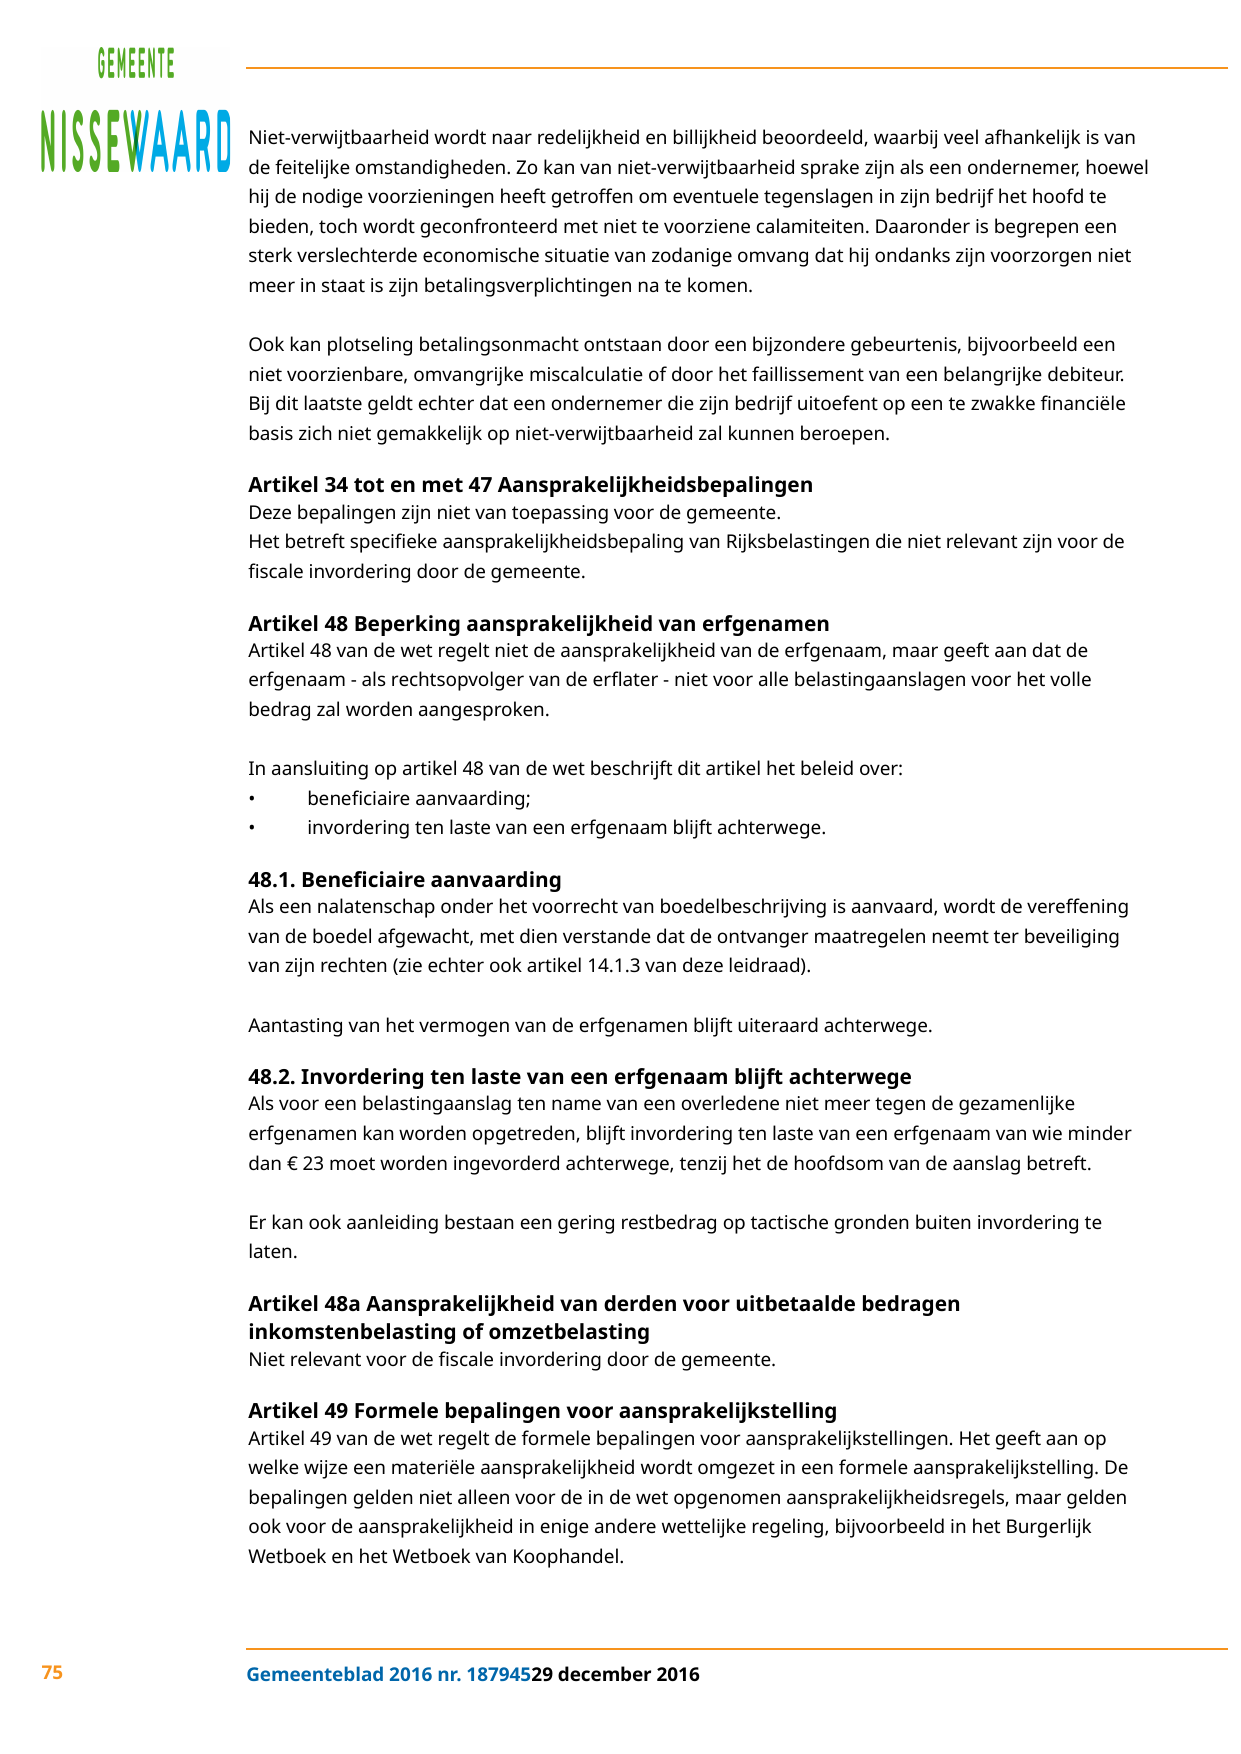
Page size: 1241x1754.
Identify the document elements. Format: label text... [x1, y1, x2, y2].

text Als voor een belastingaanslag ten name van een overledene niet meer tegen de gezamenlijke erfgenamen kan worden opgetreden, blijft invordering ten laste van een erfgenaam van wie minder dan € 23 moet worden ingevorderd achterwege, tenzij het de hoofdsom van de aanslag betreft. [248, 1091, 1152, 1176]
picture [154, 157, 165, 172]
text In aansluiting op artikel 48 van de wet beschrijft dit artikel het beleid over: [248, 755, 1152, 781]
text Aantasting van het vermogen van de erfgenamen blijft uiteraard achterwege. [248, 1012, 1152, 1037]
text Niet relevant voor de fiscale invordering door de gemeente. [248, 1346, 1152, 1372]
text Artikel 49 Formele bepalingen voor aansprakelijkstelling [248, 1396, 1152, 1425]
picture [222, 122, 227, 160]
text Artikel 49 van de wet regelt de formele bepalingen voor aansprakelijkstellingen. Het geeft aan op welke wijze een materiële aansprakelijkheid wordt omgezet in een formele aansprakelijkstelling. De bepalingen gelden niet alleen voor de in de wet opgenomen aansprakelijkheidsregels, maar gelden ook voor de aansprakelijkheid in enige andere wettelijke regeling, bijvoorbeeld in het Burgerlijk Wetboek en het Wetboek van Koophandel. [248, 1425, 1152, 1569]
text Niet-verwijtbaarheid wordt naar redelijkheid en billijkheid beoordeeld, waarbij veel afhankelijk is van de feitelijke omstandigheden. Zo kan van niet-verwijtbaarheid sprake zijn als een ondernemer, hoewel hij de nodige voorzieningen heeft getroffen om eventuele tegenslagen in zijn bedrijf het hoofd te bieden, toch wordt geconfronteerd met niet te voorziene calamiteiten. Daaronder is begrepen een sterk verslechterde economische situatie van zodanige omvang dat hij ondanks zijn voorzorgen niet meer in staat is zijn betalingsverplichtingen na te komen. [248, 124, 1152, 298]
picture [200, 151, 206, 172]
text Artikel 34 tot en met 47 Aansprakelijkheidsbepalingen [248, 471, 1152, 499]
text Als een nalatenschap onder het voorrecht van boedelbeschrijving is aanvaard, wordt de vereffening van de boedel afgewacht, met dien verstande dat de ontvanger maatregelen neemt ter beveiliging van zijn rechten (zie echter ook artikel 14.1.3 van deze leidraad). [248, 893, 1152, 978]
list beneficiaire aanvaarding; [248, 785, 1152, 811]
picture [41, 47, 231, 172]
picture [201, 122, 206, 138]
text Ook kan plotseling betalingsonmacht ontstaan door een bijzondere gebeurtenis, bijvoorbeeld een niet voorzienbare, omvangrijke miscalculatie of door het faillissement van een belangrijke debiteur. Bij dit laatste geldt echter dat een ondernemer die zijn bedrijf uitoefent op een te zwakke financiële basis zich niet gemakkelijk op niet-verwijtbaarheid zal kunnen beroepen. [248, 331, 1152, 446]
picture [176, 157, 187, 172]
text 48.2. Invordering ten laste van een erfgenaam blijft achterwege [248, 1062, 1152, 1091]
text Deze bepalingen zijn niet van toepassing voor de gemeente. [248, 499, 1152, 525]
text Artikel 48a Aansprakelijkheid van derden voor uitbetaalde bedragen inkomstenbelasting of omzetbelasting [248, 1289, 1152, 1346]
text Er kan ook aanleiding bestaan een gering restbedrag op tactische gronden buiten invordering te laten. [248, 1209, 1152, 1264]
text 48.1. Beneficiaire aanvaarding [248, 865, 1152, 893]
text Het betreft specifieke aansprakelijkheidsbepaling van Rijksbelastingen die niet relevant zijn voor de fiscale invordering door de gemeente. [248, 529, 1152, 584]
text Artikel 48 van de wet regelt niet de aansprakelijkheid van de erfgenaam, maar geeft aan dat de erfgenaam - als rechtsopvolger van de erflater - niet voor alle belastingaanslagen voor het volle bedrag zal worden aangesproken. [248, 637, 1152, 722]
text Artikel 48 Beperking aansprakelijkheid van erfgenamen [248, 609, 1152, 637]
list invordering ten laste van een erfgenaam blijft achterwege. [248, 814, 1152, 840]
